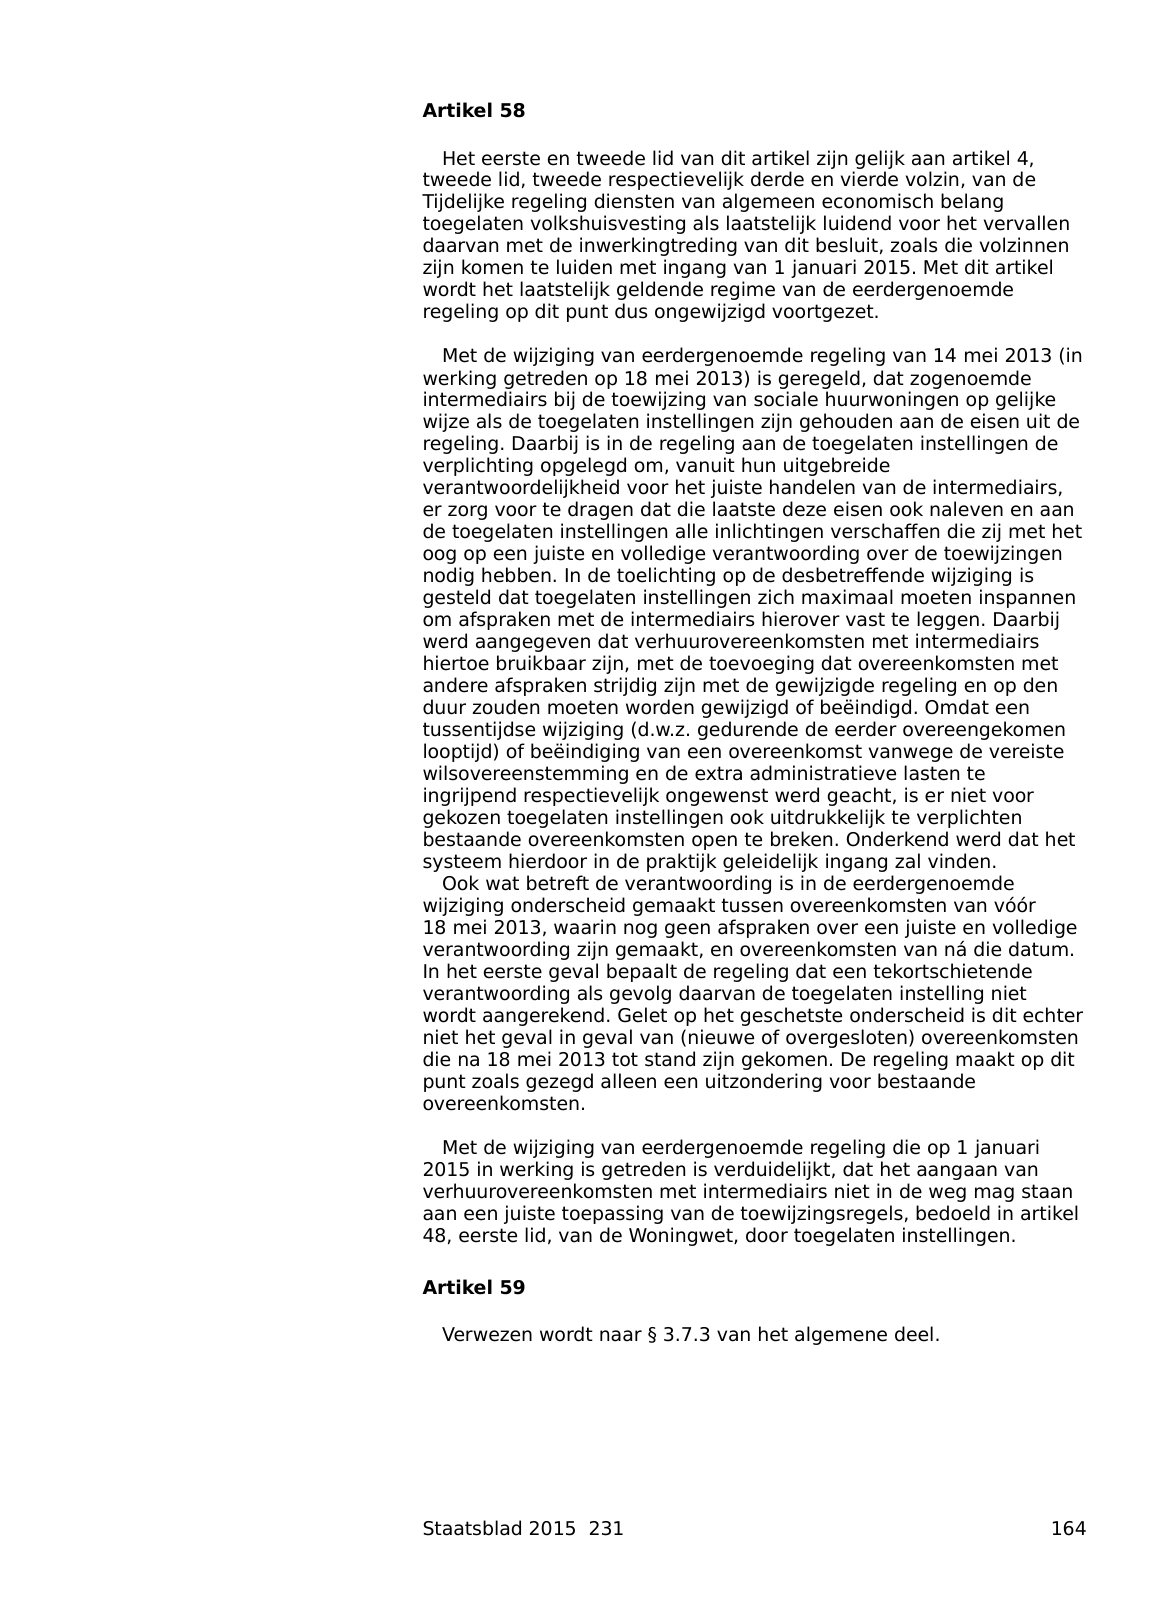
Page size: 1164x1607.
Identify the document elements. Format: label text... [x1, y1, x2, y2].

subtitle Artikel 58 [422, 100, 1087, 122]
text Met de wijziging van eerdergenoemde regeling van 14 mei 2013 (in werking getreden op 18 mei 2013) is geregeld, dat zogenoemde intermediairs bij de toewijzing van sociale huurwoningen op gelijke wijze als de toegelaten instellingen zijn gehouden aan de eisen uit de regeling. Daarbij is in de regeling aan de toegelaten instellingen de verplichting opgelegd om, vanuit hun uitgebreide verantwoordelijkheid voor het juiste handelen van de intermediairs, er zorg voor te dragen dat die laatste deze eisen ook naleven en aan de toegelaten instellingen alle inlichtingen verschaffen die zij met het oog op een juiste en volledige verantwoording over de toewijzingen nodig hebben. In de toelichting op de desbetreffende wijziging is gesteld dat toegelaten instellingen zich maximaal moeten inspannen om afspraken met de intermediairs hierover vast te leggen. Daarbij werd aangegeven dat verhuurovereenkomsten met intermediairs hiertoe bruikbaar zijn, met de toevoeging dat overeenkomsten met andere afspraken strijdig zijn met de gewijzigde regeling en op den duur zouden moeten worden gewijzigd of beëindigd. Omdat een tussentijdse wijziging (d.w.z. gedurende de eerder overeengekomen looptijd) of beëindiging van een overeenkomst vanwege de vereiste wilsovereenstemming en de extra administratieve lasten te ingrijpend respectievelijk ongewenst werd geacht, is er niet voor gekozen toegelaten instellingen ook uitdrukkelijk te verplichten bestaande overeenkomsten open te breken. Onderkend werd dat het systeem hierdoor in de praktijk geleidelijk ingang zal vinden. [422, 345, 1087, 873]
subtitle Artikel 59 [422, 1277, 1087, 1299]
text Verwezen wordt naar § 3.7.3 van het algemene deel. [422, 1324, 1087, 1346]
text Met de wijziging van eerdergenoemde regeling die op 1 januari 2015 in werking is getreden is verduidelijkt, dat het aangaan van verhuurovereenkomsten met intermediairs niet in de weg mag staan aan een juiste toepassing van de toewijzingsregels, bedoeld in artikel 48, eerste lid, van de Woningwet, door toegelaten instellingen. [422, 1137, 1087, 1247]
text Ook wat betreft de verantwoording is in de eerdergenoemde wijziging onderscheid gemaakt tussen overeenkomsten van vóór 18 mei 2013, waarin nog geen afspraken over een juiste en volledige verantwoording zijn gemaakt, en overeenkomsten van ná die datum. In het eerste geval bepaalt de regeling dat een tekortschietende verantwoording als gevolg daarvan de toegelaten instelling niet wordt aangerekend. Gelet op het geschetste onderscheid is dit echter niet het geval in geval van (nieuwe of overgesloten) overeenkomsten die na 18 mei 2013 tot stand zijn gekomen. De regeling maakt op dit punt zoals gezegd alleen een uitzondering voor bestaande overeenkomsten. [422, 873, 1087, 1115]
text Het eerste en tweede lid van dit artikel zijn gelijk aan artikel 4, tweede lid, tweede respectievelijk derde en vierde volzin, van de Tijdelijke regeling diensten van algemeen economisch belang toegelaten volkshuisvesting als laatstelijk luidend voor het vervallen daarvan met de inwerkingtreding van dit besluit, zoals die volzinnen zijn komen te luiden met ingang van 1 januari 2015. Met dit artikel wordt het laatstelijk geldende regime van de eerdergenoemde regeling op dit punt dus ongewijzigd voortgezet. [422, 147, 1087, 323]
